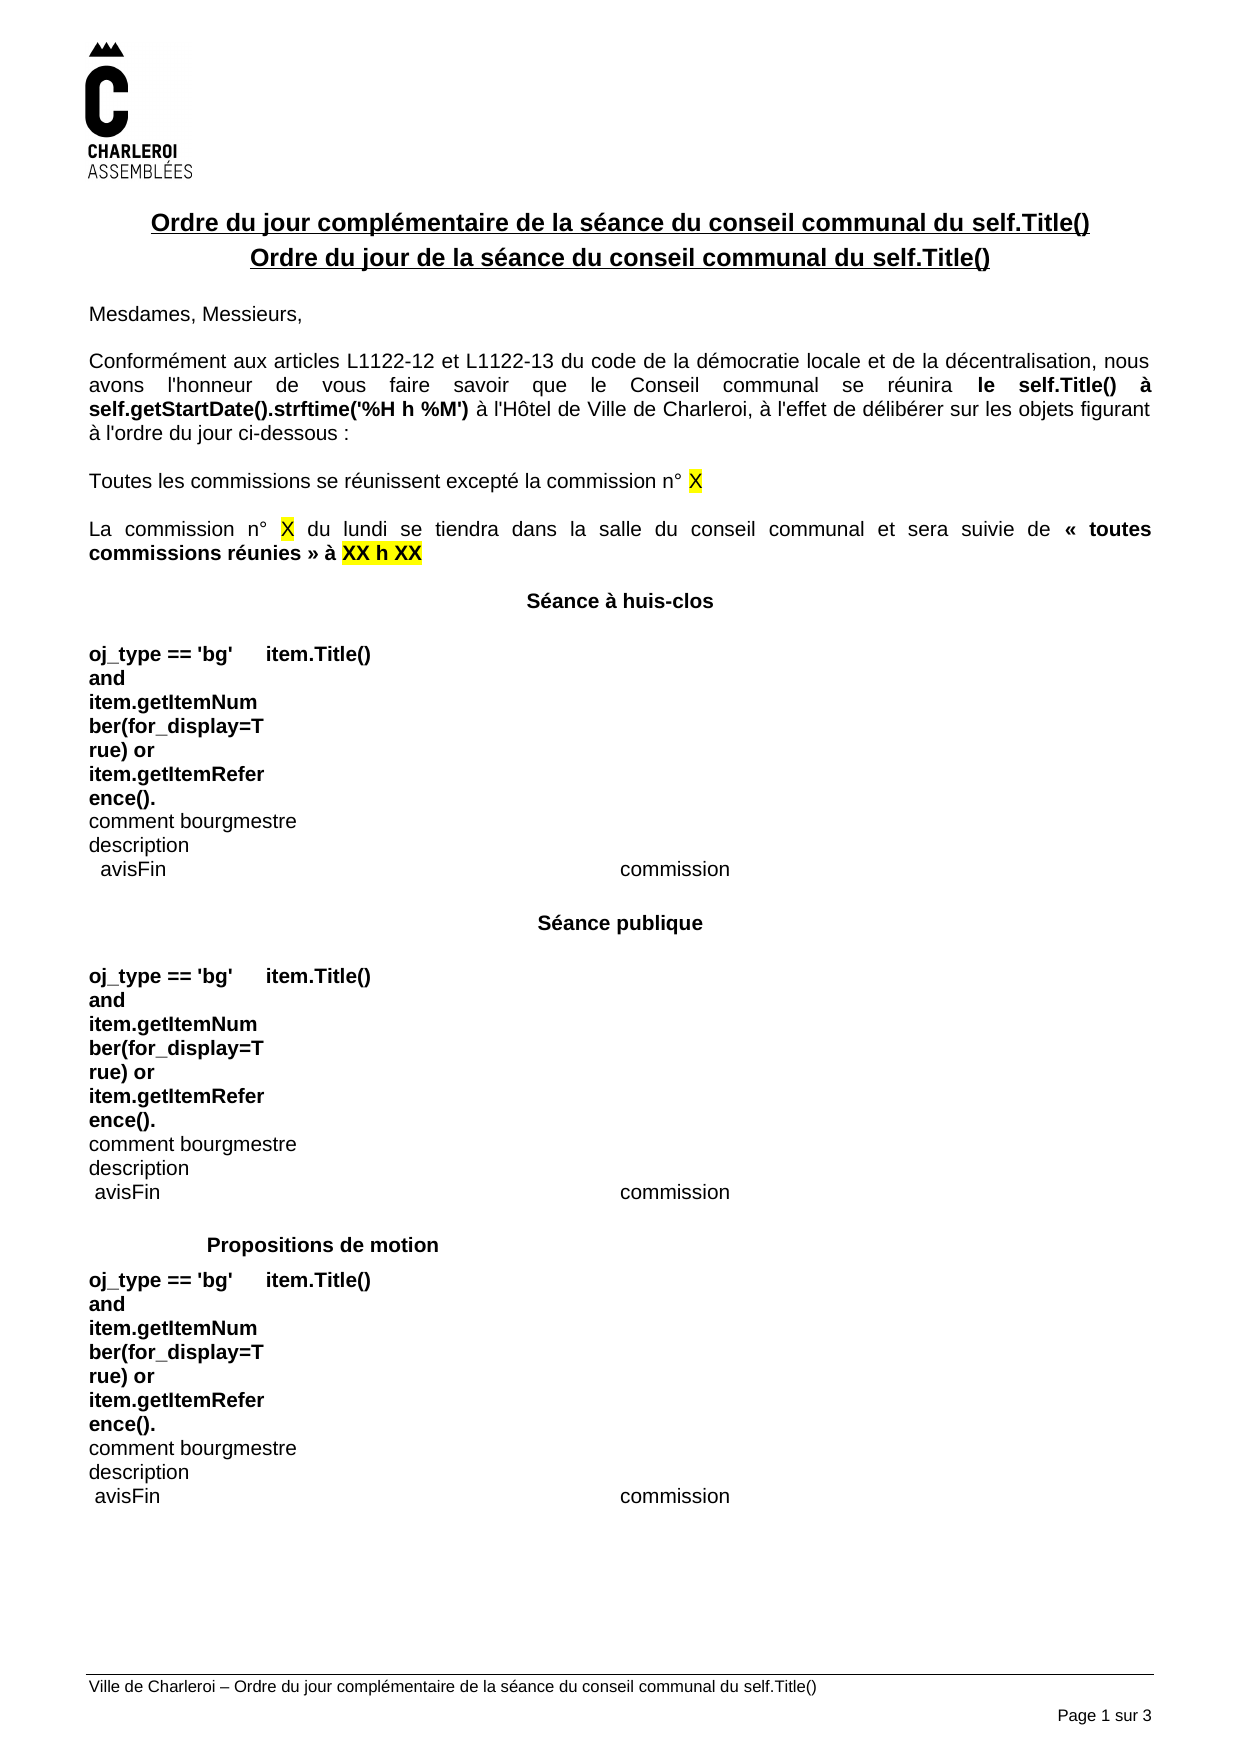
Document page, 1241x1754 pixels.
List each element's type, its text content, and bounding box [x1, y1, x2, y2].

table_cell comment bourgmestre [89, 1132, 1152, 1156]
table_header commission [620, 1484, 1152, 1508]
text Ordre du jour de la séance du conseil communal du self.Title() [88, 243, 1152, 272]
table_header oj_type == 'bg' and item.getItemNumber(for_display=True) or item.getItemReference(). [89, 964, 266, 1132]
table_header commission [620, 857, 1152, 881]
table_cell description [89, 1156, 1152, 1179]
list Toutes les commissions se réunissent excepté la commission n° X [88, 469, 1152, 493]
table_header oj_type == 'bg' and item.getItemNumber(for_display=True) or item.getItemReference(). [89, 642, 266, 809]
text Séance publique [88, 911, 1152, 935]
table_cell comment bourgmestre [89, 809, 1151, 833]
table_header item.Title() [266, 1268, 1152, 1436]
text Ordre du jour complémentaire de la séance du conseil communal du self.Title() [88, 208, 1152, 237]
table_cell description [89, 833, 1151, 857]
table_header item.Title() [266, 964, 1152, 1132]
table_cell comment bourgmestre [89, 1436, 1152, 1460]
table_header oj_type == 'bg' and item.getItemNumber(for_display=True) or item.getItemReference(). [89, 1268, 266, 1436]
table_header avisFin [89, 1180, 620, 1203]
list La commission n° X du lundi se tiendra dans la salle du conseil communal et sera suivie de « toutes commissions réunies » à XX h XX [88, 517, 1152, 565]
table_header avisFin [89, 1484, 620, 1508]
table_header commission [620, 1180, 1152, 1203]
text Séance à huis-clos [88, 589, 1152, 613]
table_header avisFin [89, 857, 620, 881]
table_header item.Title() [266, 642, 1151, 809]
text Propositions de motion [88, 1233, 1152, 1257]
list Mesdames, Messieurs, [88, 301, 1152, 325]
list Conformément aux articles L1122-12 et L1122-13 du code de la démocratie locale et de la décentralisation, nous avons l'honneur de vous faire savoir que le Conseil communal se réunira le self.Title() à self.getStartDate().strftime('%H h %M') à l'Hôtel de Ville de Charleroi, à l'effet de délibérer sur les objets figurant à l'ordre du jour ci-dessous : [88, 349, 1152, 445]
table_cell description [89, 1460, 1152, 1484]
picture [85, 42, 192, 182]
